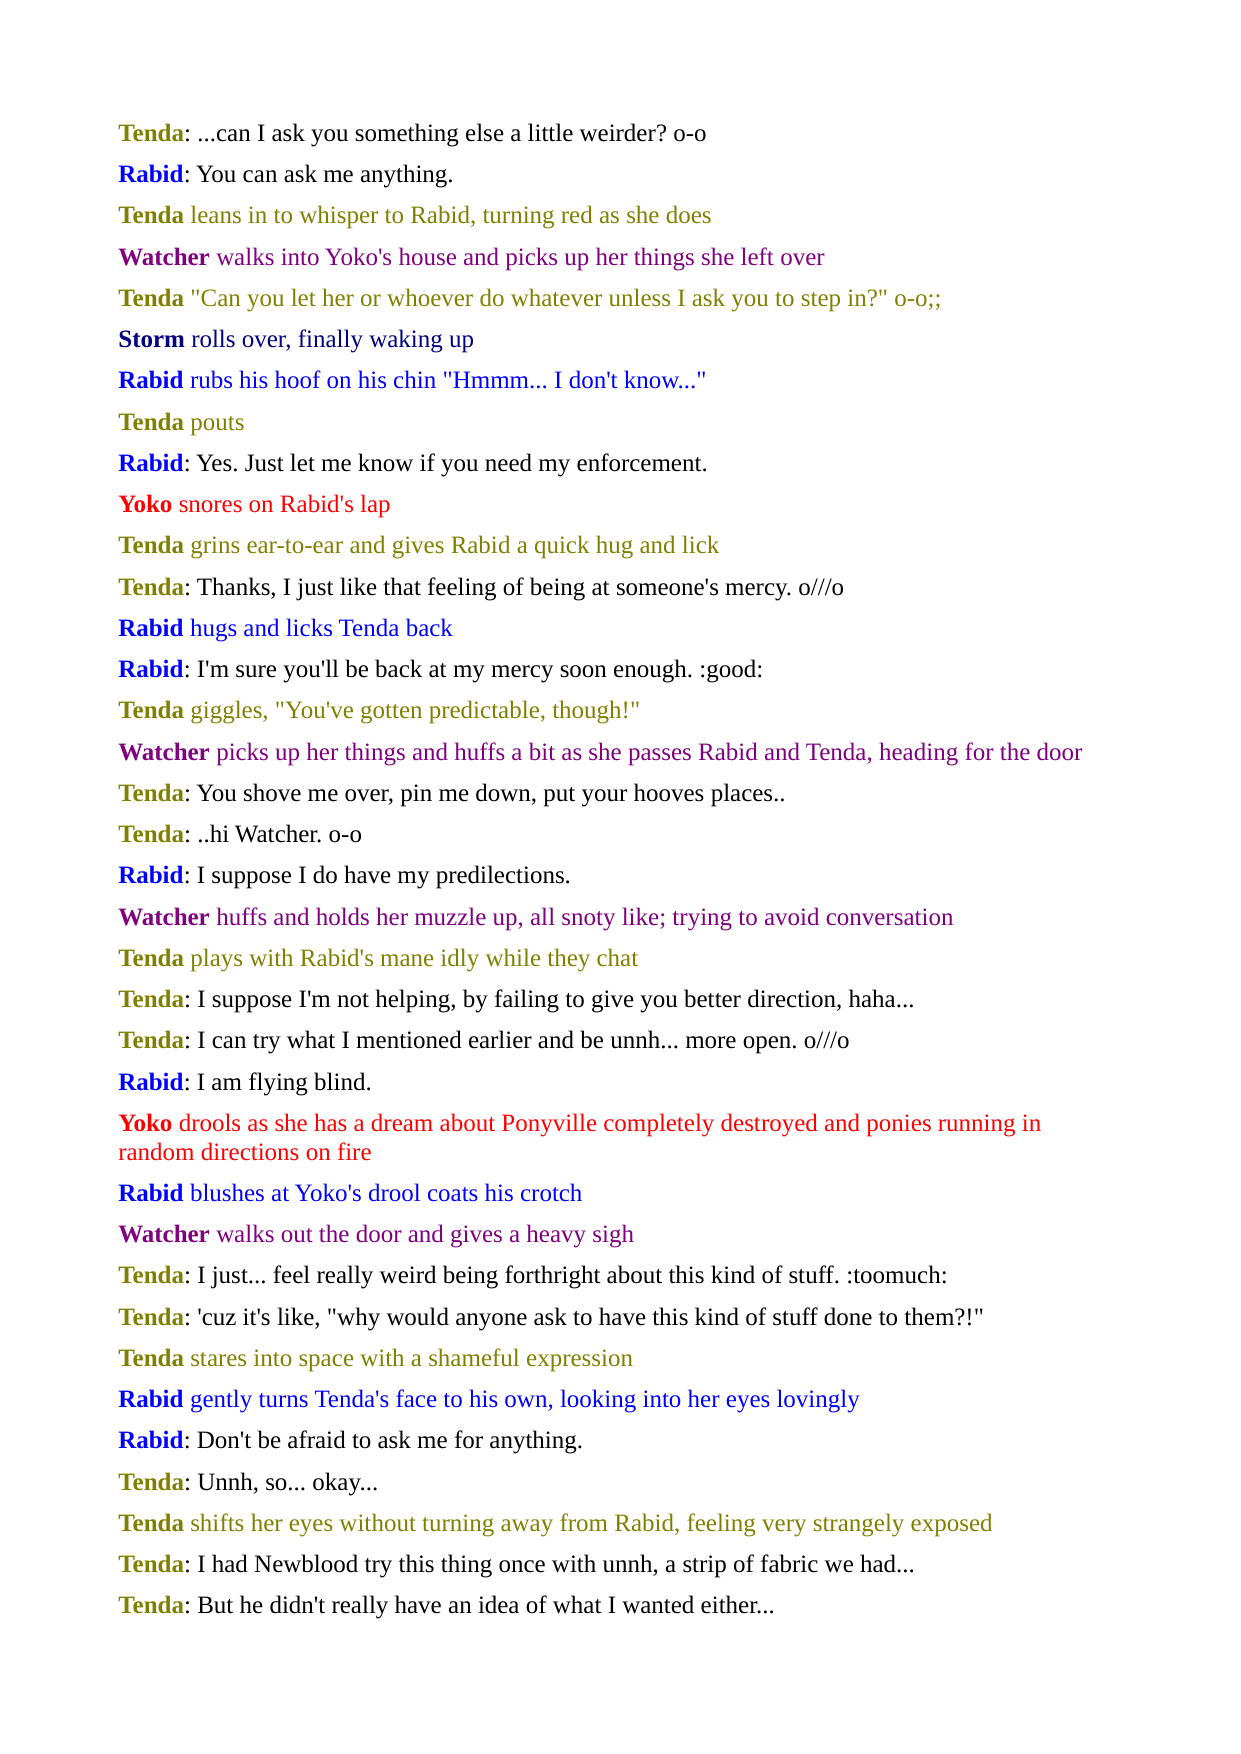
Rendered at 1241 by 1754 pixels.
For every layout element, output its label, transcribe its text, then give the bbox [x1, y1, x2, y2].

text Tenda: But he didn't really have an idea of what I wanted either... [118, 1591, 1122, 1619]
text Tenda grins ear-to-ear and gives Rabid a quick hug and lick [118, 531, 1122, 559]
text Tenda: ..hi Watcher. o-o [118, 819, 1122, 848]
text Rabid blushes at Yoko's drool coats his crotch [118, 1178, 1122, 1207]
text Yoko drools as she has a dream about Ponyville completely destroyed and ponies running in random directions on fire [118, 1108, 1122, 1166]
text Rabid: I'm sure you'll be back at my mercy soon enough. :good: [118, 654, 1122, 683]
text Tenda leans in to whisper to Rabid, turning red as she does [118, 201, 1122, 229]
text Tenda "Can you let her or whoever do whatever unless I ask you to step in?" o-o;; [118, 283, 1122, 312]
text Tenda pouts [118, 407, 1122, 436]
text Tenda: Thanks, I just like that feeling of being at someone's mercy. o///o [118, 572, 1122, 601]
text Tenda: I just... feel really weird being forthright about this kind of stuff. :toomuch: [118, 1261, 1122, 1289]
text Rabid: I suppose I do have my predilections. [118, 861, 1122, 889]
text Tenda: ...can I ask you something else a little weirder? o-o [118, 118, 1122, 147]
text Rabid rubs his hoof on his chin "Hmmm... I don't know..." [118, 366, 1122, 394]
text Rabid hugs and licks Tenda back [118, 613, 1122, 642]
text Rabid gently turns Tenda's face to his own, looking into her eyes lovingly [118, 1384, 1122, 1413]
text Tenda shifts her eyes without turning away from Rabid, feeling very strangely exposed [118, 1508, 1122, 1537]
text Watcher picks up her things and huffs a bit as she passes Rabid and Tenda, heading for the door [118, 737, 1122, 766]
text Storm rolls over, finally waking up [118, 324, 1122, 353]
text Rabid: You can ask me anything. [118, 159, 1122, 188]
text Tenda: Unnh, so... okay... [118, 1467, 1122, 1496]
text Tenda plays with Rabid's mane idly while they chat [118, 943, 1122, 972]
text Tenda: I can try what I mentioned earlier and be unnh... more open. o///o [118, 1026, 1122, 1054]
text Tenda: I suppose I'm not helping, by failing to give you better direction, haha... [118, 984, 1122, 1013]
text Watcher walks out the door and gives a heavy sigh [118, 1219, 1122, 1248]
text Tenda giggles, "You've gotten predictable, though!" [118, 696, 1122, 724]
text Tenda stares into space with a shameful expression [118, 1343, 1122, 1372]
text Watcher walks into Yoko's house and picks up her things she left over [118, 242, 1122, 271]
text Rabid: Don't be afraid to ask me for anything. [118, 1426, 1122, 1454]
text Rabid: Yes. Just let me know if you need my enforcement. [118, 448, 1122, 477]
text Tenda: 'cuz it's like, "why would anyone ask to have this kind of stuff done to them?!" [118, 1302, 1122, 1331]
text Rabid: I am flying blind. [118, 1067, 1122, 1096]
text Tenda: You shove me over, pin me down, put your hooves places.. [118, 778, 1122, 807]
text Tenda: I had Newblood try this thing once with unnh, a strip of fabric we had... [118, 1549, 1122, 1578]
text Yoko snores on Rabid's lap [118, 489, 1122, 518]
text Watcher huffs and holds her muzzle up, all snoty like; trying to avoid conversation [118, 902, 1122, 931]
